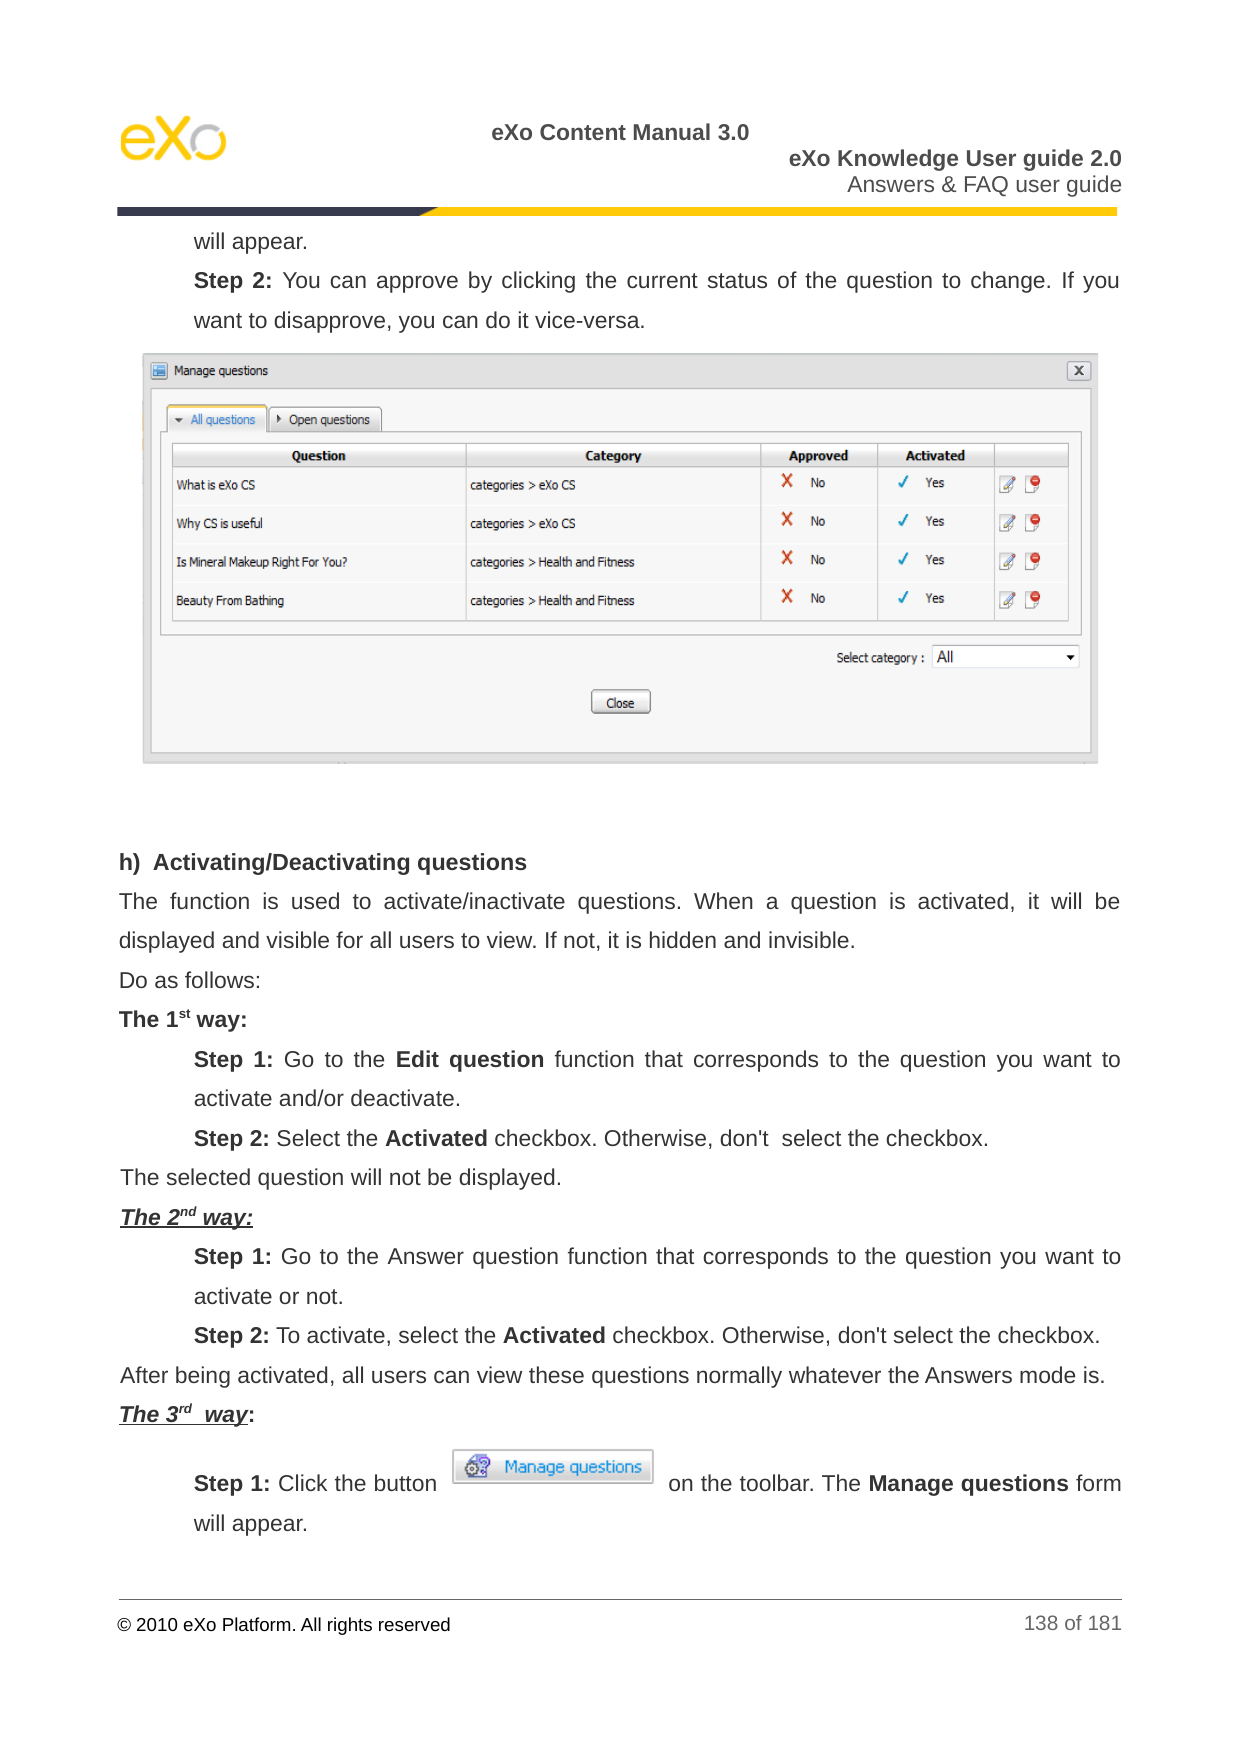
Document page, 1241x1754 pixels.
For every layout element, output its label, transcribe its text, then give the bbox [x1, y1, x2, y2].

text The 1st way: [118, 1006, 1122, 1033]
picture [142, 353, 1099, 764]
text Do as follows: [118, 967, 1122, 993]
list will appear. [156, 228, 1122, 254]
list Step 2: Select the Activated checkbox. Otherwise, don't select the checkbox. [156, 1125, 1122, 1151]
list The 2nd way: [82, 1204, 1122, 1230]
list Step 1: Go to the Answer question function that corresponds to the question you want to activate or not. [156, 1243, 1122, 1309]
picture [452, 1448, 654, 1484]
subtitle Activating/Deactivating questions [118, 849, 1122, 875]
list Step 1: Go to the Edit question function that corresponds to the question you want to activate and/or deactivate. [156, 1046, 1122, 1112]
text The function is used to activate/inactivate questions. When a question is activated, it will be displayed and visible for all users to view. If not, it is hidden and invisible. [118, 888, 1122, 954]
list Step 2: You can approve by clicking the current status of the question to change. If you want to disapprove, you can do it vice-versa. [156, 267, 1122, 333]
list The selected question will not be displayed. [82, 1164, 1122, 1191]
list Step 2: To activate, select the Activated checkbox. Otherwise, don't select the checkbox. [156, 1322, 1122, 1348]
list Step 1: Click the button on the toolbar. The Manage questions form will appear. [156, 1441, 1122, 1536]
text The 3rd way: [118, 1401, 1122, 1427]
picture [120, 115, 227, 161]
picture [117, 207, 1118, 216]
list After being activated, all users can view these questions normally whatever the Answers mode is. [82, 1362, 1122, 1388]
